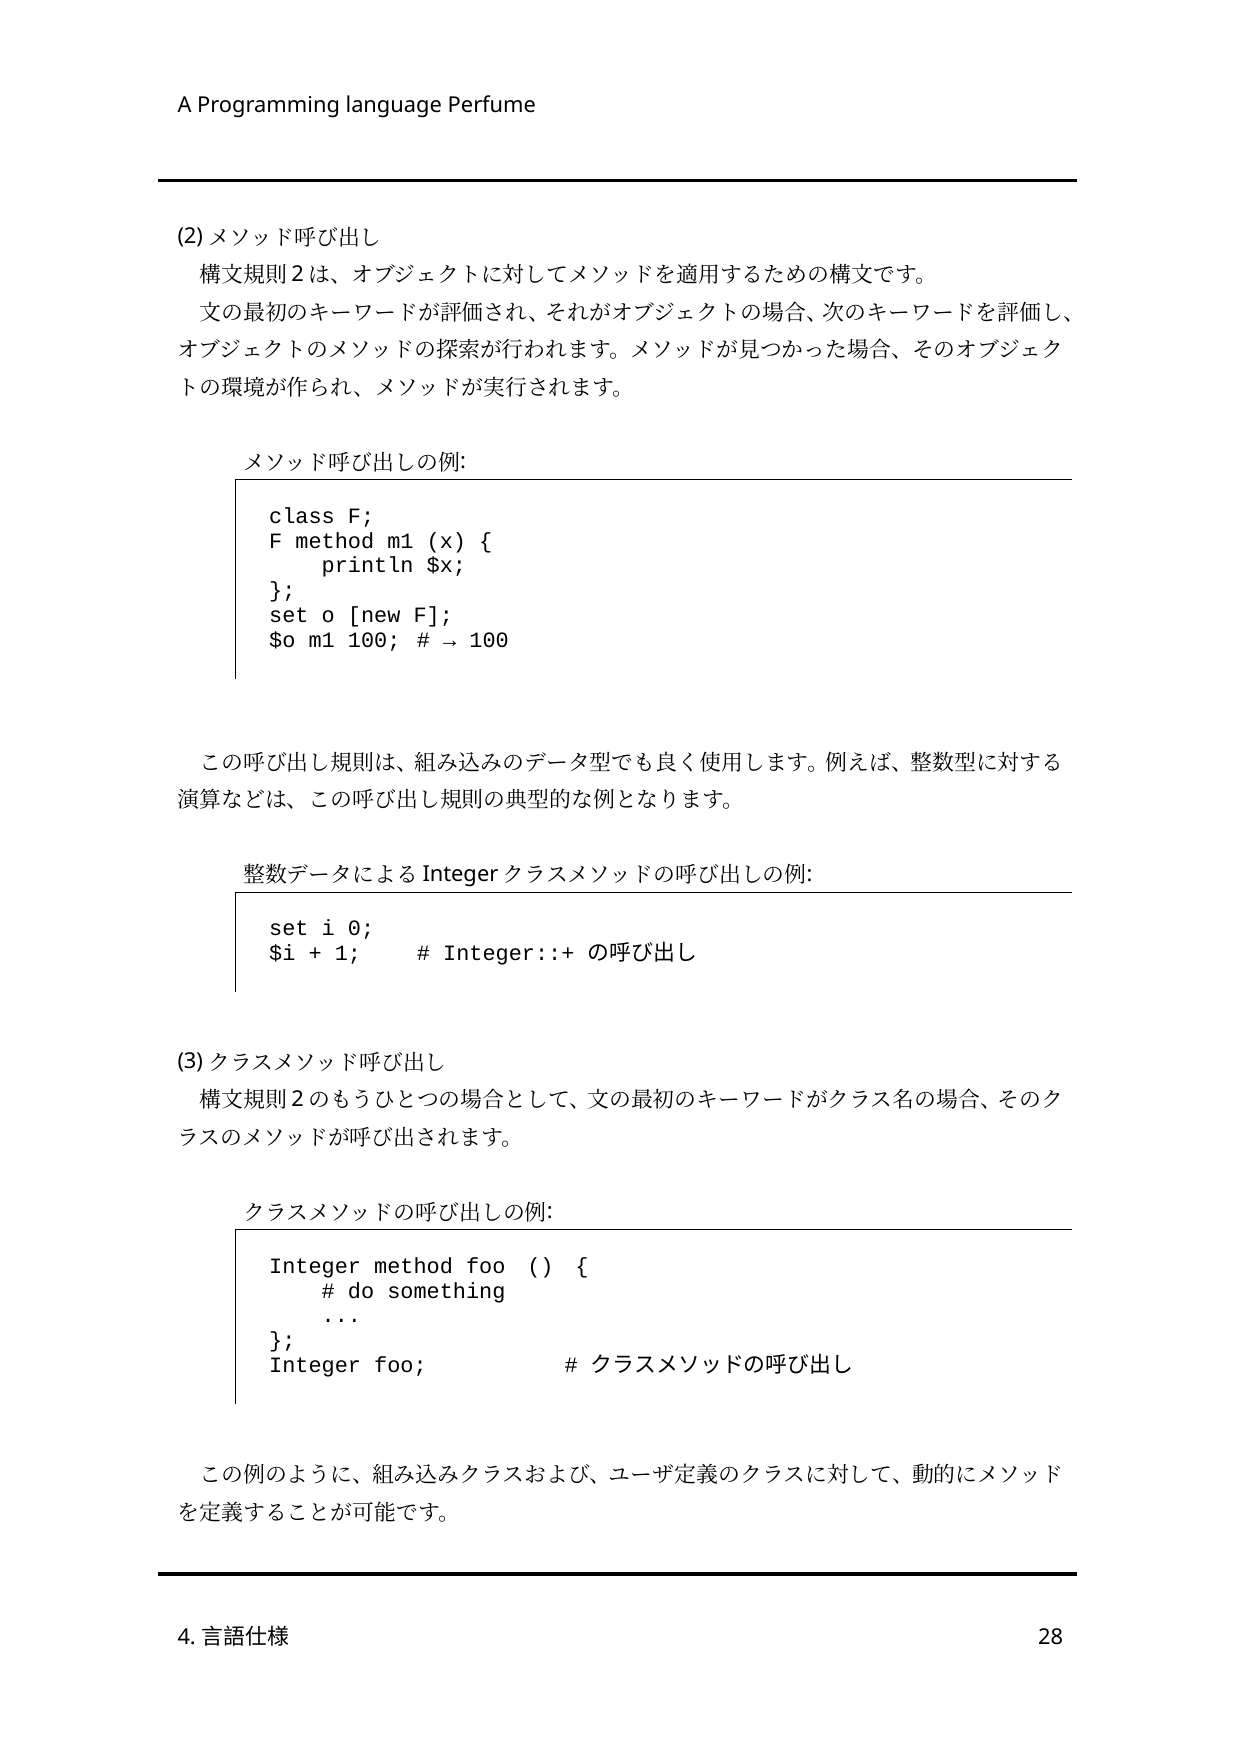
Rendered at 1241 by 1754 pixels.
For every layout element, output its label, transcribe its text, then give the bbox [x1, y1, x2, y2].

text 文の最初のキーワードが評価され、それがオブジェクトの場合、次のキーワードを評価し、オブジェクトのメソッドの探索が行われます。メソッドが見つかった場合、そのオブジェクトの環境が作られ、メソッドが実行されます。 [177, 292, 1063, 404]
text 構文規則2は、オブジェクトに対してメソッドを適用するための構文です。 [177, 254, 1063, 292]
text (2) メソッド呼び出し [177, 217, 1063, 254]
text この呼び出し規則は、組み込みのデータ型でも良く使用します。例えば、整数型に対する演算などは、この呼び出し規則の典型的な例となります。 [177, 742, 1063, 817]
text メソッド呼び出しの例: [243, 442, 1063, 479]
text 整数データによるIntegerクラスメソッドの呼び出しの例: [243, 854, 1063, 892]
text (3) クラスメソッド呼び出し [177, 1042, 1063, 1079]
text クラスメソッドの呼び出しの例: [243, 1192, 1063, 1229]
table_header Integer method foo () { # do something ... }; Integer foo; # クラスメソッドの呼び出し [236, 1230, 1072, 1404]
text 構文規則2のもうひとつの場合として、文の最初のキーワードがクラス名の場合、そのクラスのメソッドが呼び出されます。 [177, 1079, 1063, 1154]
table_header set i 0; $i + 1; # Integer::+ の呼び出し [236, 893, 1072, 992]
table_header class F; F method m1 (x) { println $x; }; set o [new F]; $o m1 100; # → 100 [236, 480, 1072, 678]
text この例のように、組み込みクラスおよび、ユーザ定義のクラスに対して、動的にメソッドを定義することが可能です。 [177, 1454, 1063, 1529]
